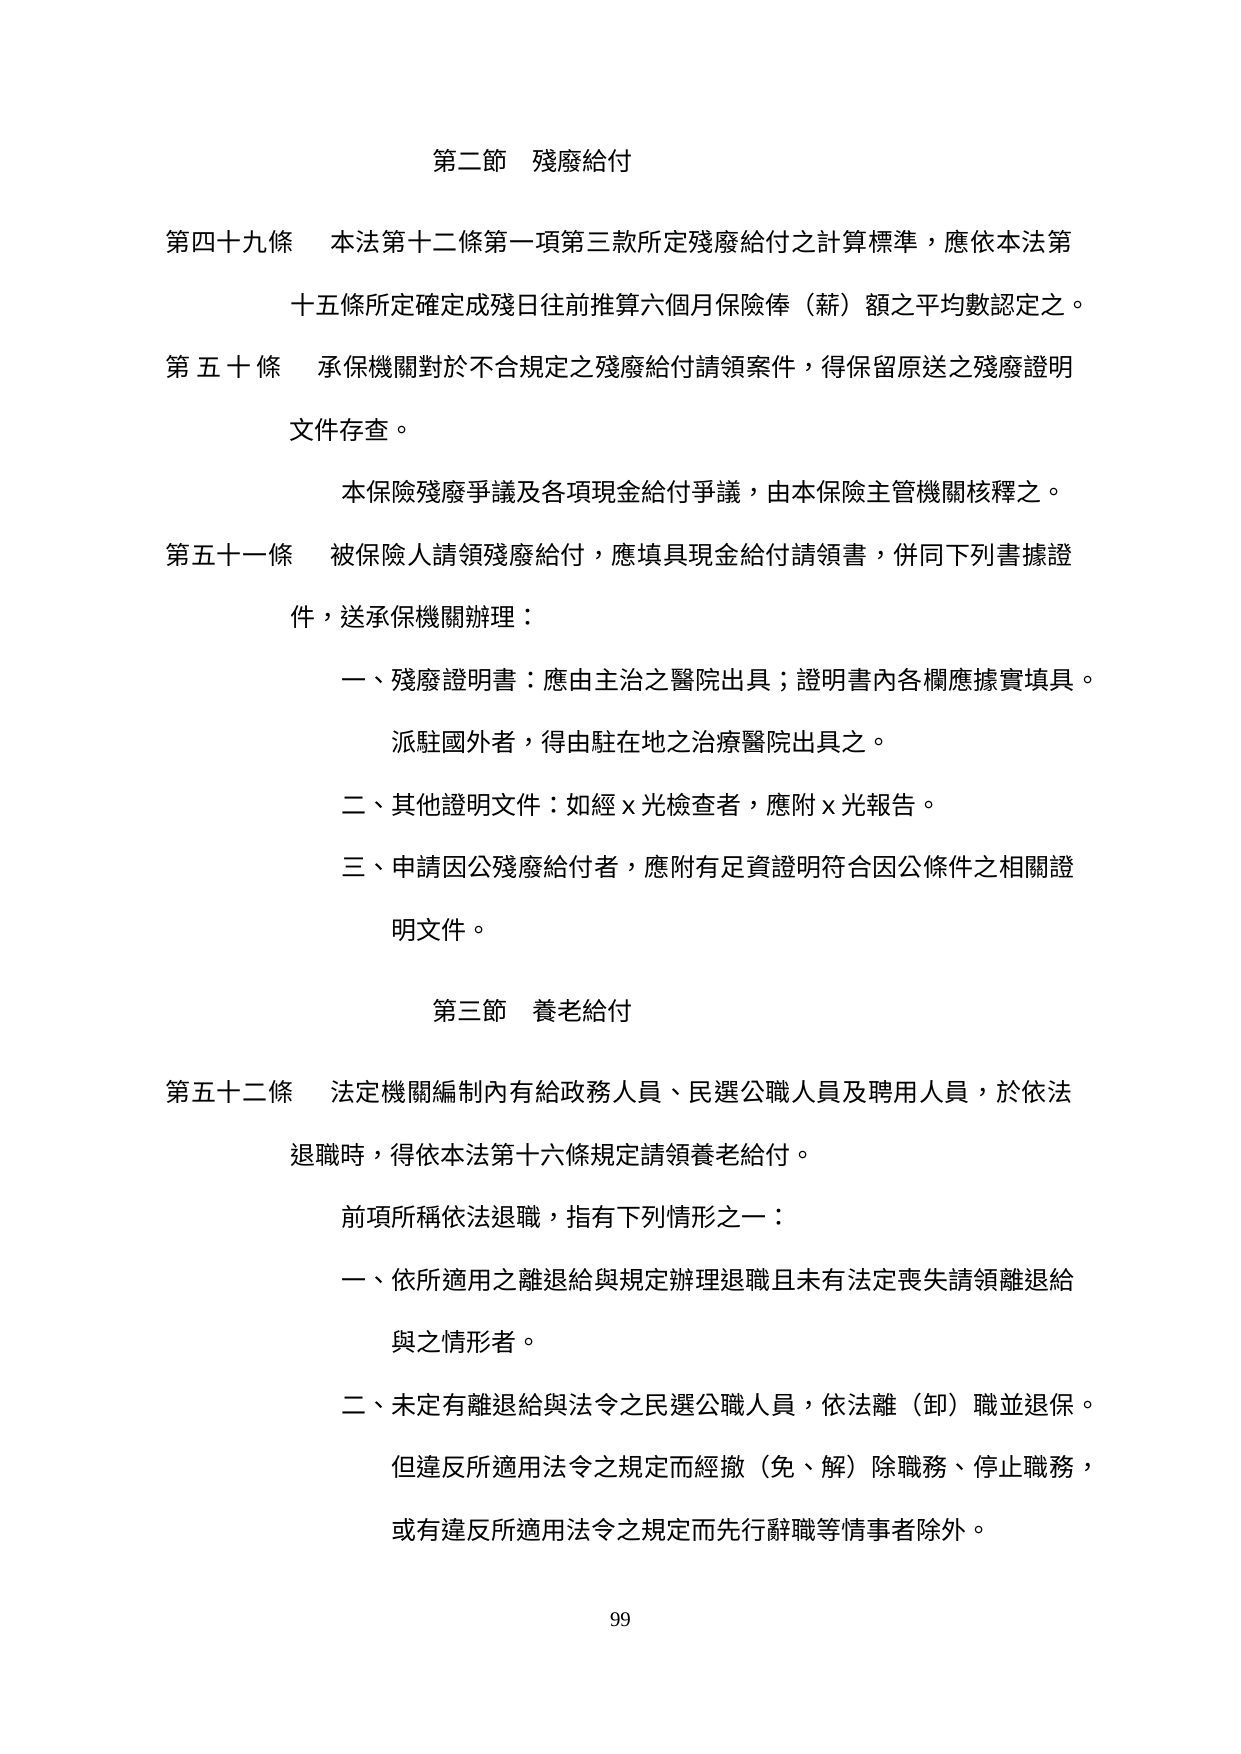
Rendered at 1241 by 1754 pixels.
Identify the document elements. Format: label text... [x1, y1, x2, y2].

text 第五十一條 被保險人請領殘廢給付，應填具現金給付請領書，併同下列書據證件，送承保機關辦理： [165, 512, 1075, 637]
text 第二節 殘廢給付 [432, 118, 1075, 181]
text 第四十九條 本法第十二條第一項第三款所定殘廢給付之計算標準，應依本法第十五條所定確定成殘日往前推算六個月保險俸（薪）額之平均數認定之。 [165, 199, 1075, 324]
text 第五十條 承保機關對於不合規定之殘廢給付請領案件，得保留原送之殘廢證明文件存查。 [165, 324, 1075, 449]
text 本保險殘廢爭議及各項現金給付爭議，由本保險主管機關核釋之。 [291, 449, 1075, 512]
text 二、未定有離退給與法令之民選公職人員，依法離（卸）職並退保。但違反所適用法令之規定而經撤（免、解）除職務、停止職務，或有違反所適用法令之規定而先行辭職等情事者除外。 [341, 1362, 1075, 1549]
text 一、殘廢證明書：應由主治之醫院出具；證明書內各欄應據實填具。派駐國外者，得由駐在地之治療醫院出具之。 [341, 637, 1075, 762]
text 一、依所適用之離退給與規定辦理退職且未有法定喪失請領離退給與之情形者。 [341, 1237, 1075, 1362]
text 前項所稱依法退職，指有下列情形之一： [291, 1174, 1075, 1237]
text 二、其他證明文件：如經ｘ光檢查者，應附ｘ光報告。 [341, 762, 1075, 824]
text 三、申請因公殘廢給付者，應附有足資證明符合因公條件之相關證明文件。 [341, 824, 1075, 949]
text 第三節 養老給付 [432, 968, 1075, 1031]
text 第五十二條 法定機關編制內有給政務人員、民選公職人員及聘用人員，於依法退職時，得依本法第十六條規定請領養老給付。 [165, 1049, 1075, 1174]
